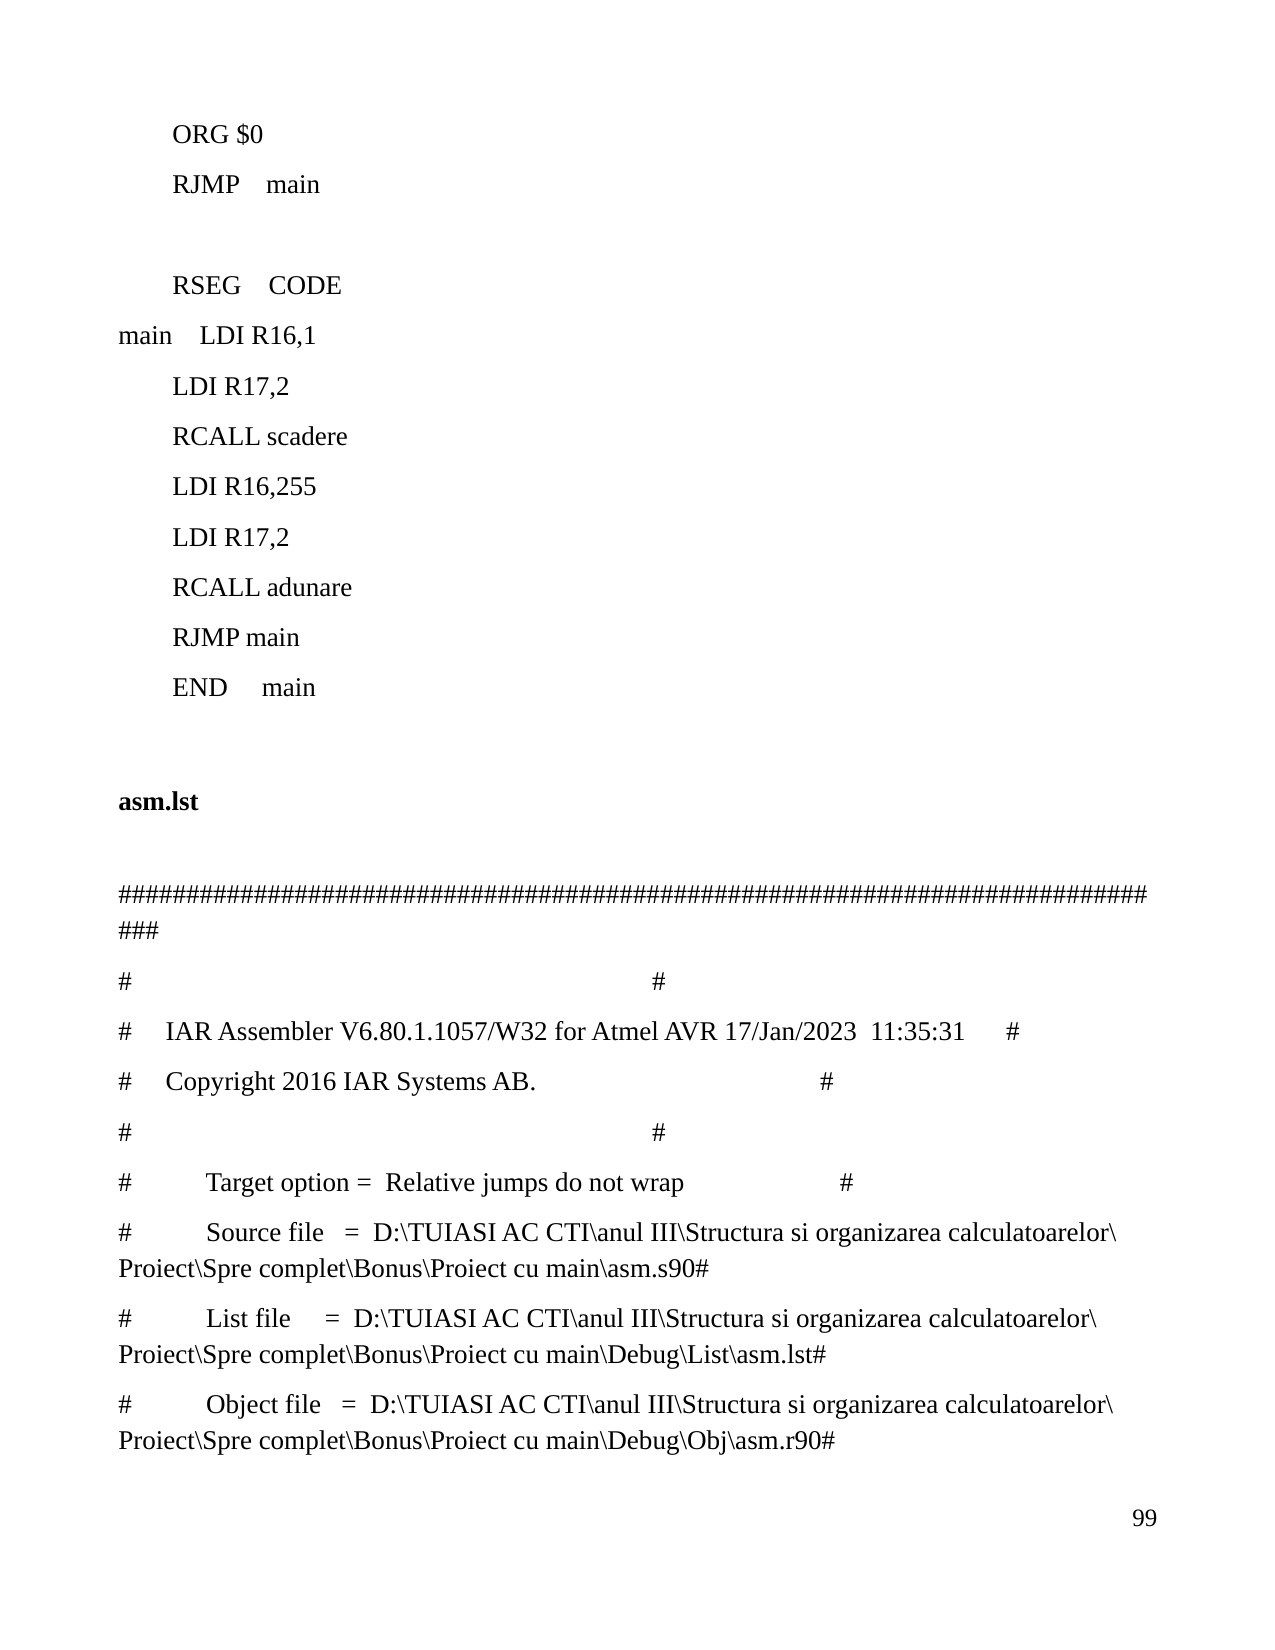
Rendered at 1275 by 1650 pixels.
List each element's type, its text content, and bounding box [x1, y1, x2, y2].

text RJMP main [118, 621, 1157, 652]
text # # [118, 965, 1157, 996]
text RCALL scadere [118, 420, 1157, 451]
text # Source file = D:\TUIASI AC CTI\anul III\Structura si organizarea calculatoarelor\Proiect\Spre complet\Bonus\Proiect cu main\asm.s90# [118, 1216, 1157, 1283]
text # Copyright 2016 IAR Systems AB. # [118, 1065, 1157, 1096]
text ############################################################################### [118, 879, 1157, 946]
text # # [118, 1116, 1157, 1147]
text RCALL adunare [118, 571, 1157, 602]
text main LDI R16,1 [118, 319, 1157, 351]
text # IAR Assembler V6.80.1.1057/W32 for Atmel AVR 17/Jan/2023 11:35:31 # [118, 1015, 1157, 1046]
text # Target option = Relative jumps do not wrap # [118, 1166, 1157, 1197]
text RJMP main [118, 168, 1157, 199]
text LDI R17,2 [118, 521, 1157, 552]
subtitle asm.lst [118, 785, 1157, 816]
text LDI R16,255 [118, 470, 1157, 501]
text RSEG CODE [118, 269, 1157, 300]
text # List file = D:\TUIASI AC CTI\anul III\Structura si organizarea calculatoarelor\Proiect\Spre complet\Bonus\Proiect cu main\Debug\List\asm.lst# [118, 1302, 1157, 1369]
text LDI R17,2 [118, 370, 1157, 401]
text # Object file = D:\TUIASI AC CTI\anul III\Structura si organizarea calculatoarelor\Proiect\Spre complet\Bonus\Proiect cu main\Debug\Obj\asm.r90# [118, 1388, 1157, 1455]
text END main [118, 672, 1157, 703]
text ORG $0 [118, 118, 1157, 149]
